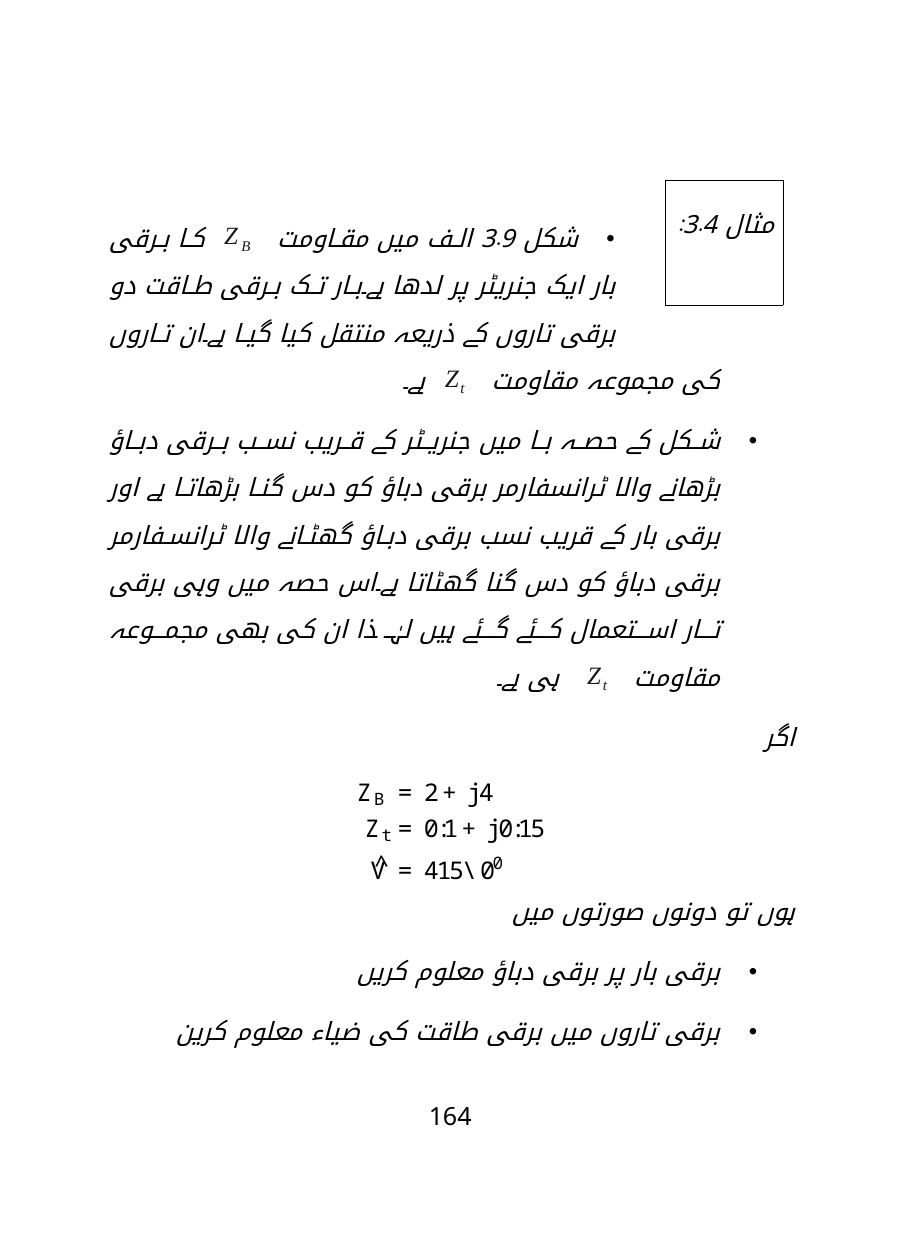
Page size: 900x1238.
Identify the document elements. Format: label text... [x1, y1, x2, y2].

list شکل کے حصہ با میں جنریٹر کے قریب نسب برقی دباؤ بڑھانے والا ٹرانسفارمر برقی دباؤ کو دس گنا بڑھاتا ہے اور برقی بار کے قریب نسب برقی دباؤ گھٹانے والا ٹرانسفارمر برقی دباؤ کو دس گنا گھٹاتا ہے۔اس حصہ میں وہی برقی تار استعمال کئے گئے ہیں لہٰذا ان کی بھی مجموعہ مقاومت ہی ہے۔ [105, 417, 757, 702]
text مثال 3.4: [673, 202, 774, 249]
text ہوں تو دونوں صورتوں میں [105, 889, 795, 936]
list برقی تاروں میں برقی طاقت کی ضیاء معلوم کرین [105, 1008, 757, 1056]
list برقی بار پر برقی دباؤ معلوم کریں [105, 949, 757, 996]
list شکل 3.9 الف میں مقاومت کا برقی بار ایک جنریٹر پر لدھا ہے۔بار تک برقی طاقت دو برقی تاروں کے ذریعہ منتقل کیا گیا ہے۔ان تاروں کی مجموعہ مقاومت ہے۔ [105, 215, 757, 405]
text اگر [105, 714, 795, 761]
